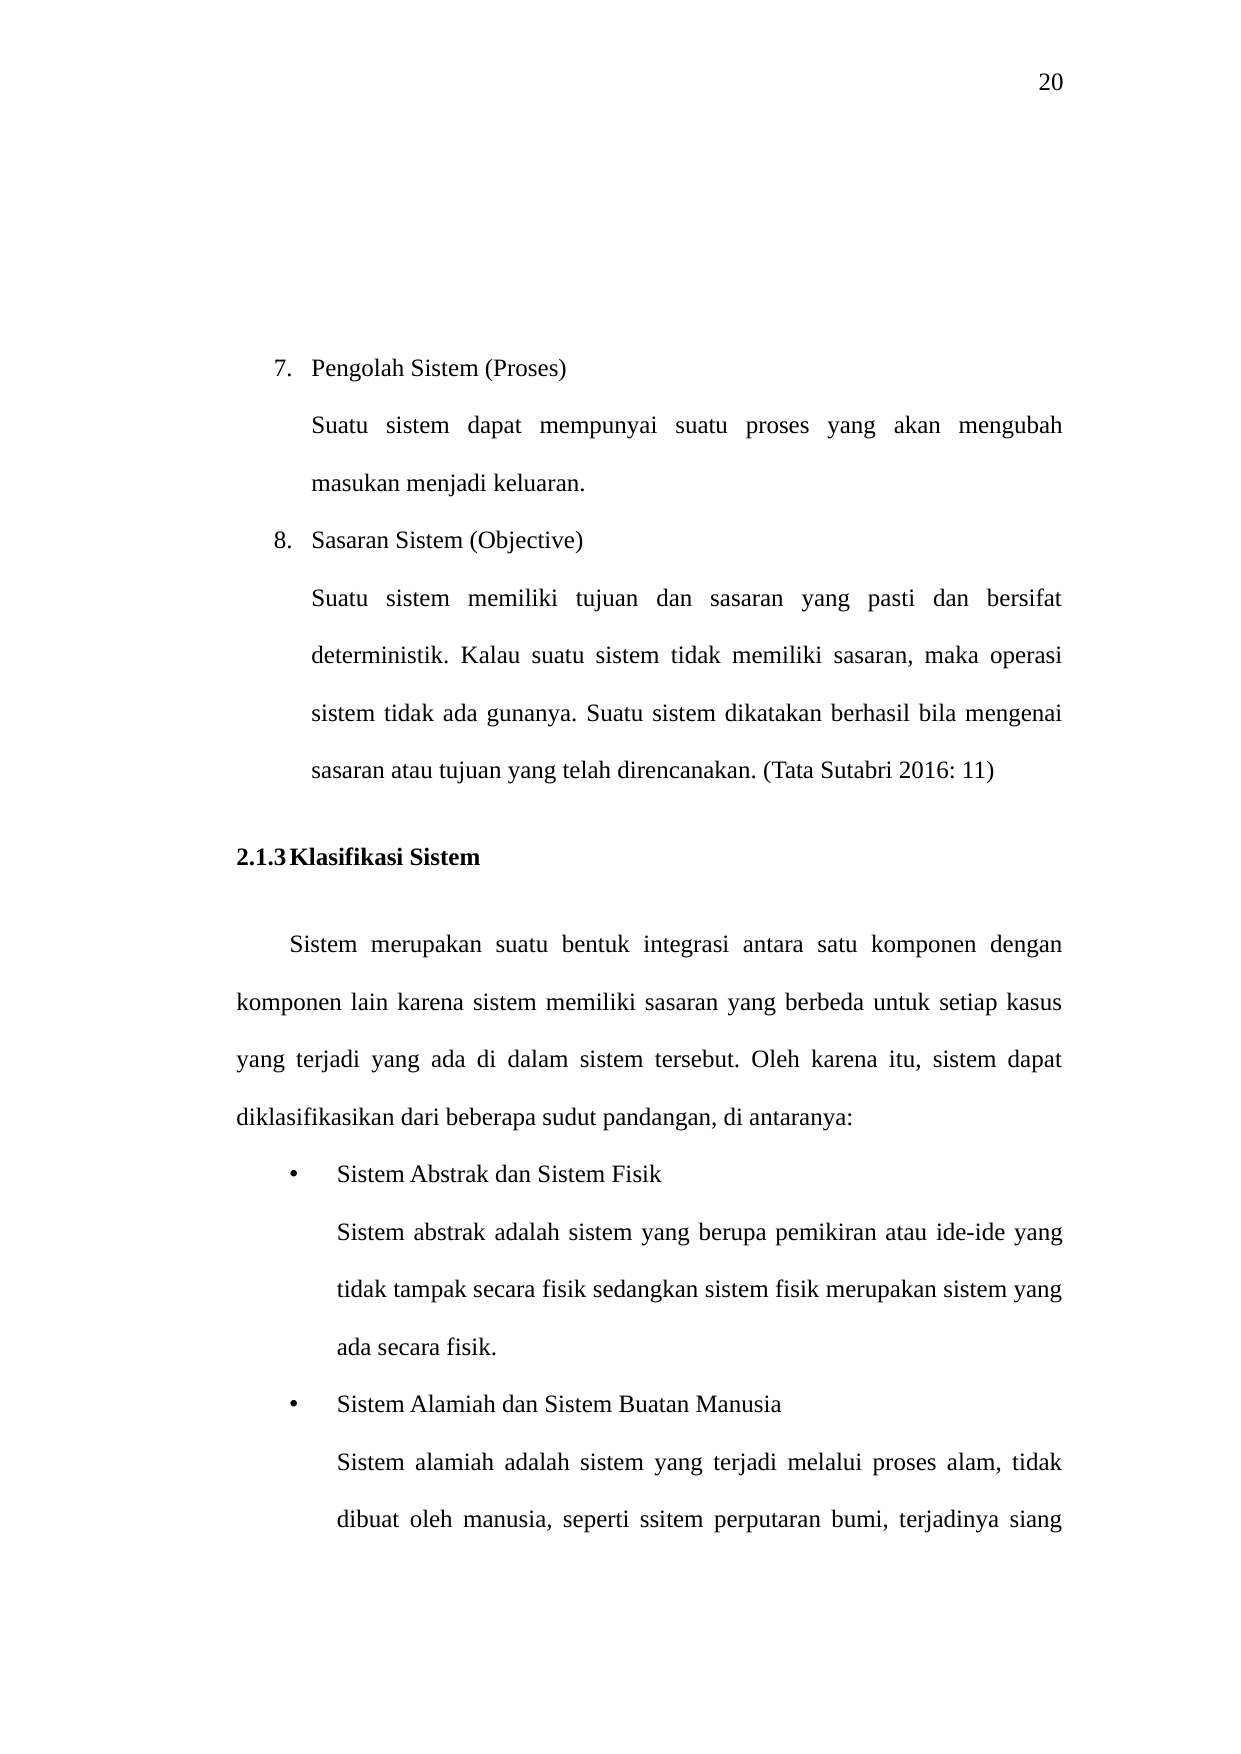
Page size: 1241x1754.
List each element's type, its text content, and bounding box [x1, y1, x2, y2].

list Sistem Alamiah dan Sistem Buatan Manusia [289, 1389, 1063, 1418]
list Suatu sistem memiliki tujuan dan sasaran yang pasti dan bersifat deterministik. Kalau suatu sistem tidak memiliki sasaran, maka operasi sistem tidak ada gunanya. Suatu sistem dikatakan berhasil bila mengenai sasaran atau tujuan yang telah direncanakan. (Tata Sutabri 2016: 11) [274, 583, 1063, 784]
list Sistem Abstrak dan Sistem Fisik [289, 1159, 1063, 1188]
list Suatu sistem dapat mempunyai suatu proses yang akan mengubah masukan menjadi keluaran. [274, 410, 1063, 497]
list Sasaran Sistem (Objective) [274, 525, 1063, 554]
list Pengolah Sistem (Proses) [274, 353, 1063, 382]
subtitle 2.1.3 Klasifikasi Sistem [236, 842, 1063, 871]
text Sistem merupakan suatu bentuk integrasi antara satu komponen dengan komponen lain karena sistem memiliki sasaran yang berbeda untuk setiap kasus yang terjadi yang ada di dalam sistem tersebut. Oleh karena itu, sistem dapat diklasifikasikan dari beberapa sudut pandangan, di antaranya: [236, 929, 1063, 1131]
list Sistem alamiah adalah sistem yang terjadi melalui proses alam, tidak dibuat oleh manusia, seperti ssitem perputaran bumi, terjadinya siang [289, 1447, 1063, 1533]
list Sistem abstrak adalah sistem yang berupa pemikiran atau ide-ide yang tidak tampak secara fisik sedangkan sistem fisik merupakan sistem yang ada secara fisik. [289, 1217, 1063, 1361]
